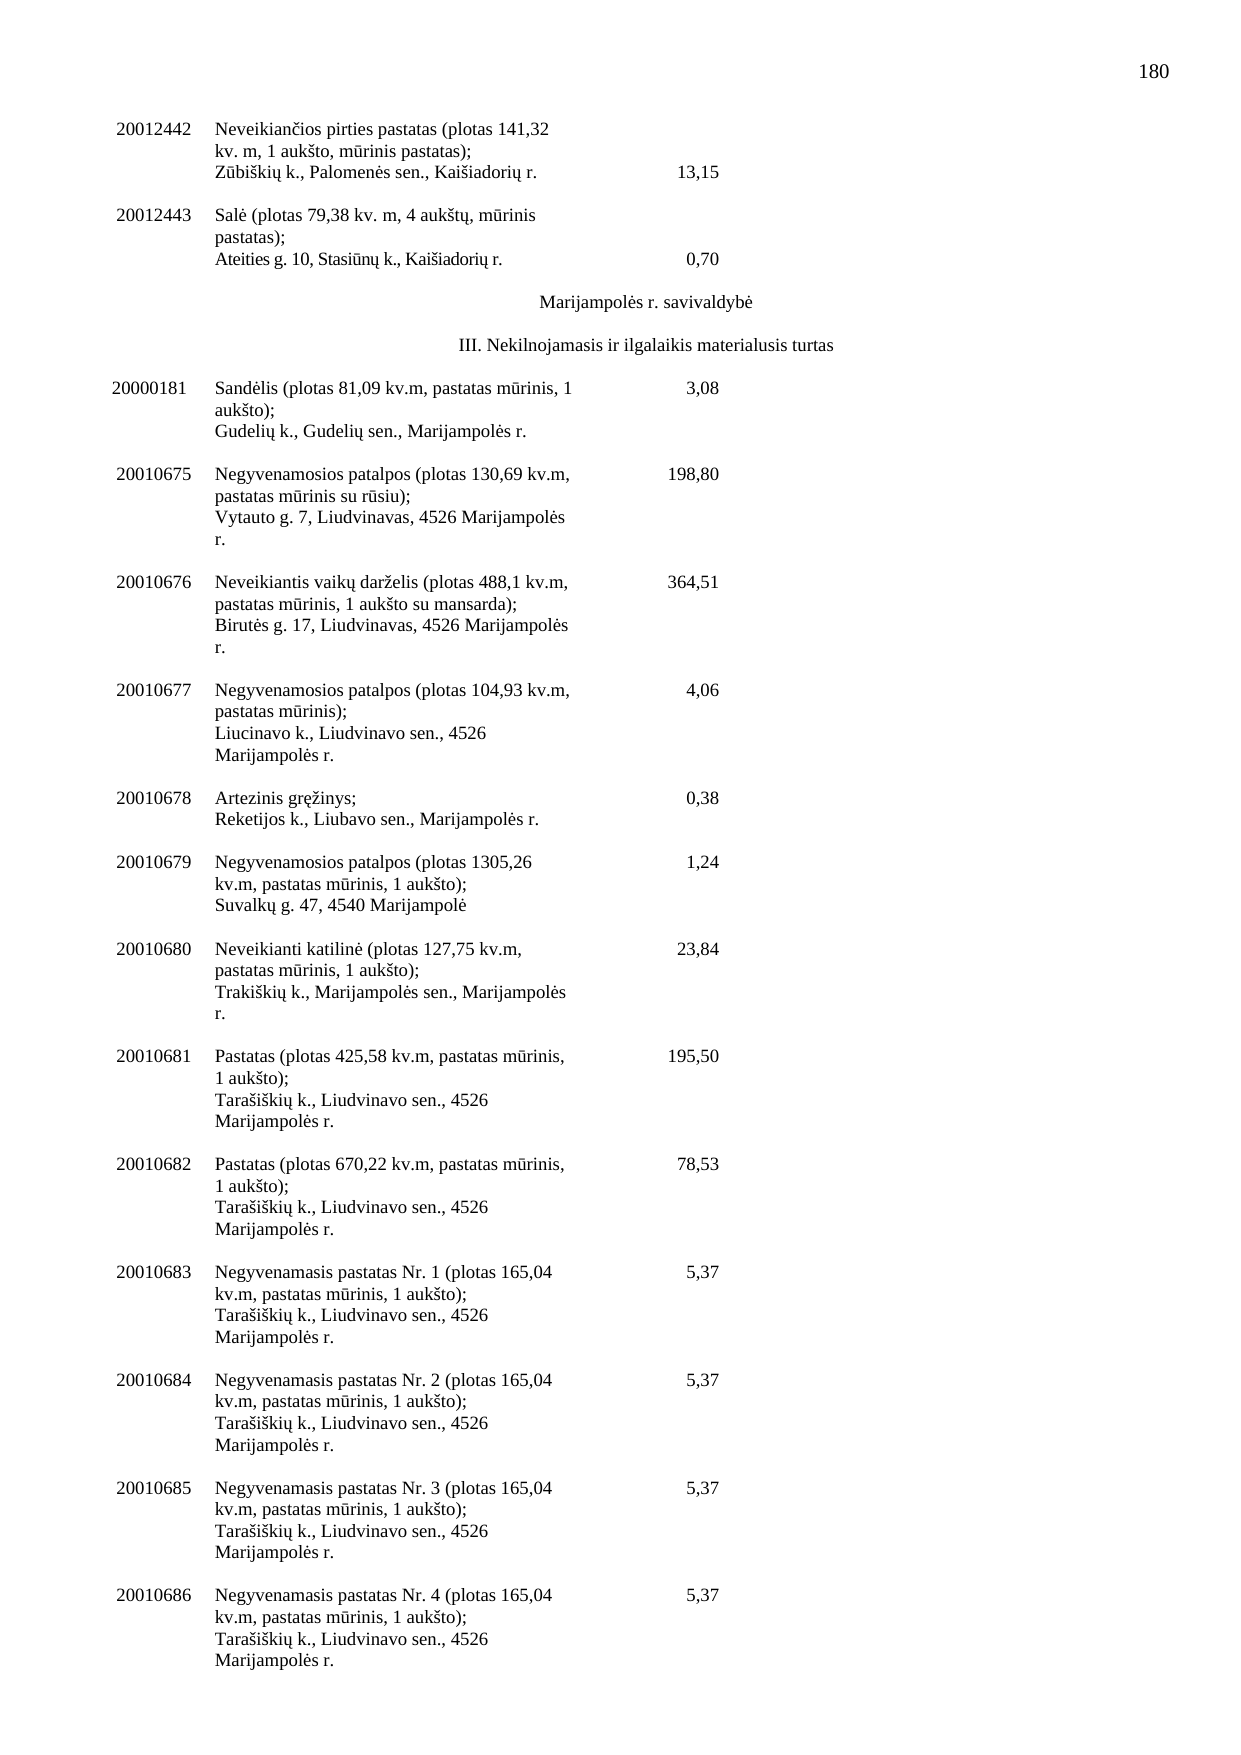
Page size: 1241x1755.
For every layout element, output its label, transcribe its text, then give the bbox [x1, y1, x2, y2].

table_cell 1,24 [587, 851, 735, 937]
table_cell [1104, 1261, 1192, 1369]
table_cell [1104, 377, 1192, 463]
table_cell Negyvenamasis pastatas Nr. 4 (plotas 165,04 kv.m, pastatas mūrinis, 1 aukšto); Tarašiškių k., Liudvinavo sen., 4526 Marijampolės r. [203, 1584, 587, 1692]
table_cell [853, 851, 971, 937]
table_cell Neveikianti katilinė (plotas 127,75 kv.m, pastatas mūrinis, 1 aukšto); Trakiškių k., Marijampolės sen., Marijampolės r. [203, 938, 587, 1045]
table_cell [853, 938, 971, 1045]
table_cell [971, 1153, 1104, 1261]
table_cell 198,80 [587, 463, 735, 571]
table_cell 20010683 [100, 1261, 203, 1369]
table_cell [853, 377, 971, 463]
table_cell [735, 851, 853, 937]
table_cell [735, 571, 853, 679]
table_cell [971, 1477, 1104, 1584]
table_cell 20010677 [100, 679, 203, 787]
table_cell [1104, 938, 1192, 1045]
table_cell [735, 679, 853, 787]
table_cell 23,84 [587, 938, 735, 1045]
table_cell 20010685 [100, 1477, 203, 1584]
table_cell [1104, 851, 1192, 937]
table_cell 3,08 [587, 377, 735, 463]
table_cell [853, 1584, 971, 1692]
table_cell 20000181 [100, 377, 203, 463]
table_cell 20010676 [100, 571, 203, 679]
table_cell [1104, 571, 1192, 679]
table_cell [1104, 1369, 1192, 1477]
table_cell [735, 787, 853, 851]
table_cell [1104, 463, 1192, 571]
table_cell [853, 571, 971, 679]
table_cell III. Nekilnojamasis ir ilgalaikis materialusis turtas [100, 334, 1192, 377]
table_cell 0,38 [587, 787, 735, 851]
table_cell 20010682 [100, 1153, 203, 1261]
table_cell 364,51 [587, 571, 735, 679]
table_cell [735, 1153, 853, 1261]
table_cell [971, 118, 1104, 204]
table_cell Marijampolės r. savivaldybė [100, 291, 1192, 334]
table_cell [853, 787, 971, 851]
table_cell Negyvenamosios patalpos (plotas 1305,26 kv.m, pastatas mūrinis, 1 aukšto); Suvalkų g. 47, 4540 Marijampolė [203, 851, 587, 937]
table_cell [735, 1261, 853, 1369]
table_cell Negyvenamosios patalpos (plotas 130,69 kv.m, pastatas mūrinis su rūsiu); Vytauto g. 7, Liudvinavas, 4526 Marijampolės r. [203, 463, 587, 571]
table_cell [1104, 118, 1192, 204]
table_cell [735, 1369, 853, 1477]
table_cell 20010686 [100, 1584, 203, 1692]
table_cell [971, 1045, 1104, 1153]
table_cell [1104, 1045, 1192, 1153]
table_cell Salė (plotas 79,38 kv. m, 4 aukštų, mūrinis pastatas); Ateities g. 10, Stasiūnų k., Kaišiadorių r. [203, 204, 587, 291]
table_cell [735, 1045, 853, 1153]
table_cell 0,70 [587, 204, 735, 291]
table_cell [1104, 679, 1192, 787]
table_cell Pastatas (plotas 670,22 kv.m, pastatas mūrinis, 1 aukšto); Tarašiškių k., Liudvinavo sen., 4526 Marijampolės r. [203, 1153, 587, 1261]
table_cell [971, 851, 1104, 937]
table_cell 4,06 [587, 679, 735, 787]
table_cell 13,15 [587, 118, 735, 204]
table_cell [853, 1369, 971, 1477]
table_cell [853, 118, 971, 204]
table_cell [735, 1477, 853, 1584]
table_cell 20010679 [100, 851, 203, 937]
table_cell [971, 1584, 1104, 1692]
table_cell 20010675 [100, 463, 203, 571]
table_cell [735, 118, 853, 204]
table_cell [1104, 1153, 1192, 1261]
table_cell 195,50 [587, 1045, 735, 1153]
table_cell [853, 1153, 971, 1261]
table_cell Sandėlis (plotas 81,09 kv.m, pastatas mūrinis, 1 aukšto); Gudelių k., Gudelių sen., Marijampolės r. [203, 377, 587, 463]
table_cell [971, 1369, 1104, 1477]
table_cell 20010678 [100, 787, 203, 851]
table_cell [1104, 204, 1192, 291]
table_cell [971, 1261, 1104, 1369]
table_cell 5,37 [587, 1477, 735, 1584]
table_cell [1104, 1584, 1192, 1692]
table_cell [853, 1045, 971, 1153]
table_cell [853, 1261, 971, 1369]
table_cell [853, 204, 971, 291]
table_cell [971, 571, 1104, 679]
table_cell [1104, 1477, 1192, 1584]
table_cell [971, 204, 1104, 291]
table_cell Negyvenamosios patalpos (plotas 104,93 kv.m, pastatas mūrinis); Liucinavo k., Liudvinavo sen., 4526 Marijampolės r. [203, 679, 587, 787]
table_cell 20012442 [100, 118, 203, 204]
table_cell [971, 679, 1104, 787]
table_cell [971, 377, 1104, 463]
table_cell Negyvenamasis pastatas Nr. 1 (plotas 165,04 kv.m, pastatas mūrinis, 1 aukšto); Tarašiškių k., Liudvinavo sen., 4526 Marijampolės r. [203, 1261, 587, 1369]
table_cell Neveikiantis vaikų darželis (plotas 488,1 kv.m, pastatas mūrinis, 1 aukšto su mansarda); Birutės g. 17, Liudvinavas, 4526 Marijampolės r. [203, 571, 587, 679]
table_cell [1104, 787, 1192, 851]
table_cell 20010684 [100, 1369, 203, 1477]
table_cell [735, 1584, 853, 1692]
table_cell 78,53 [587, 1153, 735, 1261]
table_cell 20010680 [100, 938, 203, 1045]
table_cell [971, 787, 1104, 851]
table_cell 5,37 [587, 1369, 735, 1477]
table_cell [971, 463, 1104, 571]
table_cell Negyvenamasis pastatas Nr. 2 (plotas 165,04 kv.m, pastatas mūrinis, 1 aukšto); Tarašiškių k., Liudvinavo sen., 4526 Marijampolės r. [203, 1369, 587, 1477]
table_cell Artezinis gręžinys; Reketijos k., Liubavo sen., Marijampolės r. [203, 787, 587, 851]
table_cell [853, 1477, 971, 1584]
table_cell 20012443 [100, 204, 203, 291]
table_cell [735, 463, 853, 571]
table_cell 20010681 [100, 1045, 203, 1153]
table_cell Pastatas (plotas 425,58 kv.m, pastatas mūrinis, 1 aukšto); Tarašiškių k., Liudvinavo sen., 4526 Marijampolės r. [203, 1045, 587, 1153]
table_cell [971, 938, 1104, 1045]
table_cell [853, 463, 971, 571]
table_cell [735, 938, 853, 1045]
table_cell Negyvenamasis pastatas Nr. 3 (plotas 165,04 kv.m, pastatas mūrinis, 1 aukšto); Tarašiškių k., Liudvinavo sen., 4526 Marijampolės r. [203, 1477, 587, 1584]
table_cell [735, 204, 853, 291]
table_cell [735, 377, 853, 463]
table_cell 5,37 [587, 1584, 735, 1692]
table_cell 5,37 [587, 1261, 735, 1369]
table_cell Neveikiančios pirties pastatas (plotas 141,32 kv. m, 1 aukšto, mūrinis pastatas); Zūbiškių k., Palomenės sen., Kaišiadorių r. [203, 118, 587, 204]
table_cell [853, 679, 971, 787]
